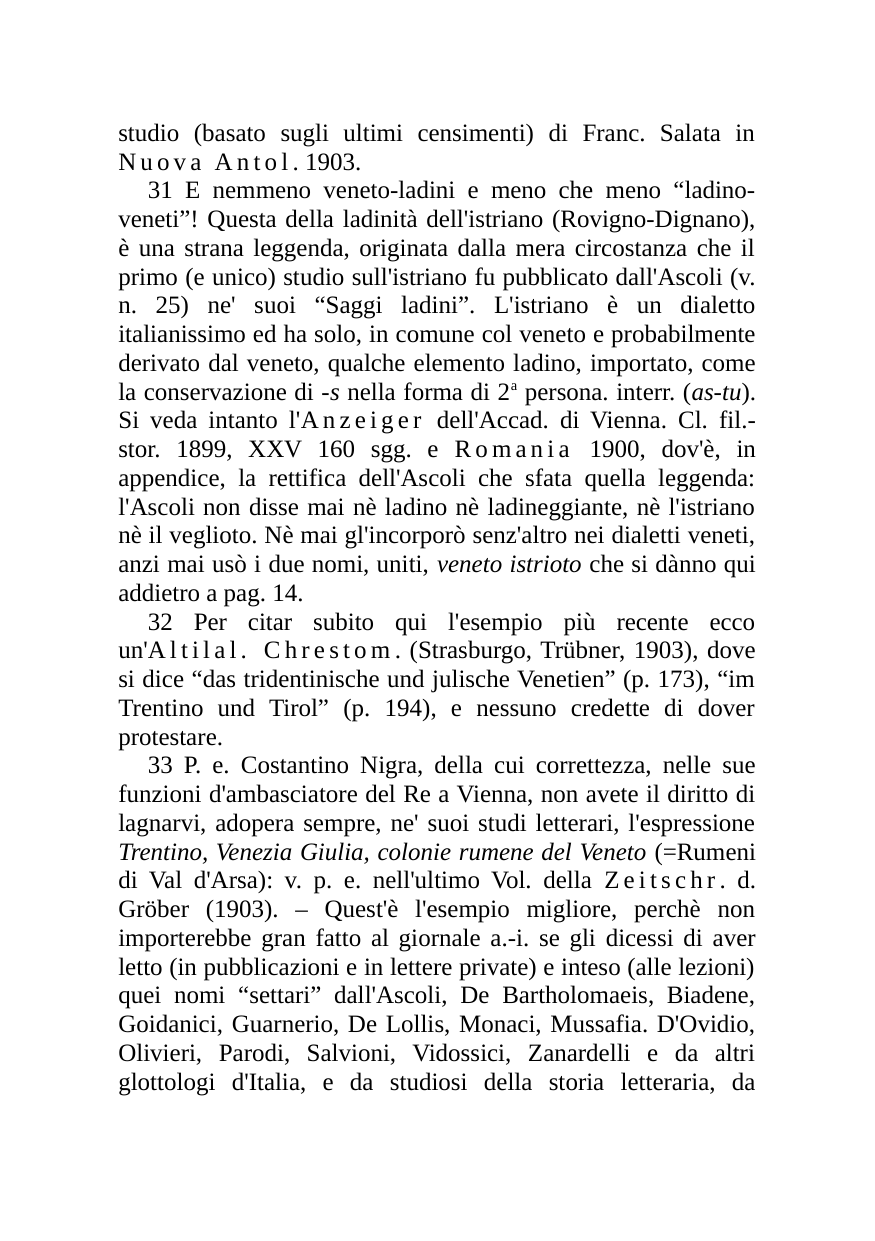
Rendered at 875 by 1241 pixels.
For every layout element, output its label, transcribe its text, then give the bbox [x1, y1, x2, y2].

text Per citar subito qui l'esempio più recente ecco un'Altilal. Chrestom. (Strasburgo, Trübner, 1903), dove si dice “das tridentinische und julische Venetien” (p. 173), “im Trentino und Tirol” (p. 194), e nessuno credette di dover protestare. [118, 607, 756, 751]
text studio (basato sugli ultimi censimenti) di Franc. Salata in Nuova Antol. 1903. [118, 118, 756, 176]
text P. e. Costantino Nigra, della cui correttezza, nelle sue funzioni d'ambasciatore del Re a Vienna, non avete il diritto di lagnarvi, adopera sempre, ne' suoi studi letterari, l'espressione Trentino, Venezia Giulia, colonie rumene del Veneto (=Rumeni di Val d'Arsa): v. p. e. nell'ultimo Vol. della Zeitschr. d. Gröber (1903). – Quest'è l'esempio migliore, perchè non importerebbe gran fatto al giornale a.-i. se gli dicessi di aver letto (in pubblicazioni e in lettere private) e inteso (alle lezioni) quei nomi “settari” dall'Ascoli, De Bartholomaeis, Biadene, Goidanici, Guarnerio, De Lollis, Monaci, Mussafia. D'Ovidio, Olivieri, Parodi, Salvioni, Vidossici, Zanardelli e da altri glottologi d'Italia, e da studiosi della storia letteraria, da [118, 751, 756, 1096]
text E nemmeno veneto-ladini e meno che meno “ladino-veneti”! Questa della ladinità dell'istriano (Rovigno-Dignano), è una strana leggenda, originata dalla mera circostanza che il primo (e unico) studio sull'istriano fu pubblicato dall'Ascoli (v. n. 25) ne' suoi “Saggi ladini”. L'istriano è un dialetto italianissimo ed ha solo, in comune col veneto e probabilmente derivato dal veneto, qualche elemento ladino, importato, come la conservazione di -s nella forma di 2a persona. interr. (as-tu). Si veda intanto l'Anzeiger dell'Accad. di Vienna. Cl. fil.-stor. 1899, XXV 160 sgg. e Romania 1900, dov'è, in appendice, la rettifica dell'Ascoli che sfata quella leggenda: l'Ascoli non disse mai nè ladino nè ladineggiante, nè l'istriano nè il veglioto. Nè mai gl'incorporò senz'altro nei dialetti veneti, anzi mai usò i due nomi, uniti, veneto istrioto che si dànno qui addietro a pag. 14. [118, 176, 756, 607]
